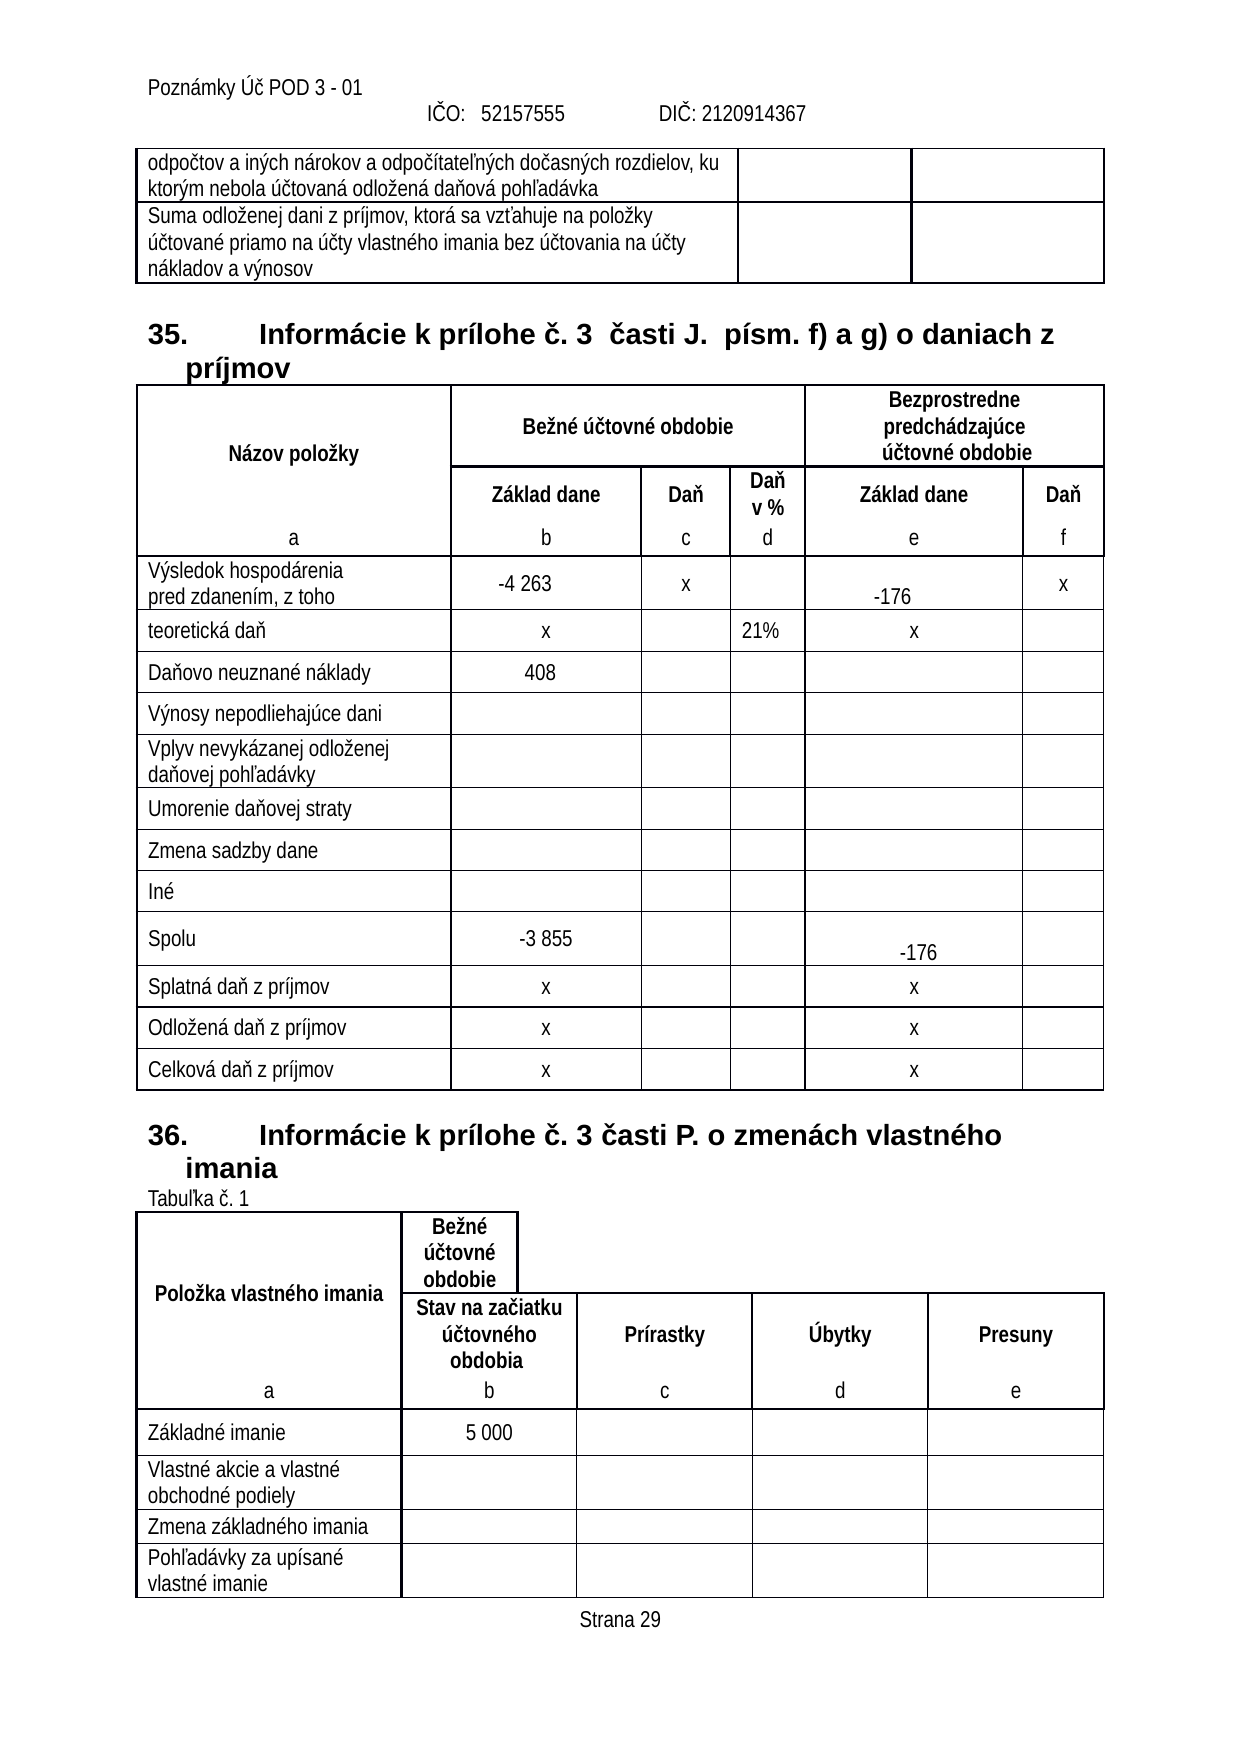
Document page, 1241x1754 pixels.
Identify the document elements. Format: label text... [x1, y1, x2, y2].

table_cell [806, 693, 1022, 733]
table_cell [731, 735, 804, 787]
table_cell [1023, 693, 1103, 733]
table_cell Výnosy nepodliehajúce dani [138, 693, 450, 733]
table_cell 408 [452, 652, 641, 692]
table_cell [731, 966, 804, 1006]
table_cell [806, 788, 1022, 828]
table_cell [753, 1544, 927, 1597]
table_cell [577, 1410, 752, 1455]
table_cell [1023, 871, 1103, 911]
table_cell d [731, 520, 804, 554]
table_cell -176 [806, 912, 1022, 965]
table_cell x [1023, 557, 1103, 609]
table_cell [642, 966, 730, 1006]
table_cell [642, 871, 730, 911]
table_cell [642, 735, 730, 787]
table_cell x [806, 966, 1022, 1006]
table_cell [731, 557, 804, 609]
table_cell Daň [642, 468, 729, 520]
table_cell Celková daň z príjmov [138, 1049, 450, 1089]
table_cell f [1024, 520, 1103, 554]
table_cell [1023, 966, 1103, 1006]
table_cell x [452, 1049, 641, 1089]
table_cell [928, 1510, 1103, 1543]
table_header Bezprostredne predchádzajúce účtovné obdobie [806, 386, 1103, 465]
table_cell Daň [1024, 468, 1103, 520]
table_cell Iné [138, 871, 450, 911]
table_cell a [138, 1373, 400, 1408]
table_cell [642, 1049, 730, 1089]
table_cell [806, 871, 1022, 911]
table_cell Spolu [138, 912, 450, 965]
table_cell [928, 1544, 1103, 1597]
table_cell Splatná daň z príjmov [138, 966, 450, 1006]
table_cell Stav na začiatku účtovného obdobia [403, 1294, 576, 1373]
table_cell [731, 830, 804, 870]
table_cell Výsledok hospodárenia pred zdanením, z toho [138, 557, 450, 609]
table_cell x [452, 966, 641, 1006]
table_cell 21% [731, 610, 804, 651]
table_cell b [452, 520, 640, 554]
table_cell [1023, 830, 1103, 870]
table_cell [806, 735, 1022, 787]
table_cell [577, 1510, 752, 1543]
table_cell Základné imanie [138, 1410, 400, 1455]
table_cell [1023, 1049, 1103, 1089]
table_cell [452, 693, 641, 733]
table_cell [1023, 652, 1103, 692]
table_cell [913, 149, 1103, 201]
table_cell [928, 1456, 1103, 1509]
table_cell [753, 1410, 927, 1455]
table_cell Vlastné akcie a vlastné obchodné podiely [138, 1456, 400, 1509]
table_cell 5 000 [403, 1410, 576, 1455]
table_cell [452, 788, 641, 828]
table_header Bežné účtovné obdobie [403, 1213, 516, 1292]
list Informácie k prílohe č. 3 časti J. písm. f) a g) o daniach z príjmov [148, 317, 1092, 384]
table_cell [577, 1456, 752, 1509]
table_cell [577, 1544, 752, 1597]
table_cell e [806, 520, 1022, 554]
text Tabuľka č. 1 [148, 1184, 1092, 1211]
table_cell [642, 652, 730, 692]
table_cell a [138, 520, 450, 554]
table_cell teoretická daň [138, 610, 450, 651]
table_cell [928, 1410, 1103, 1455]
table_cell [1023, 735, 1103, 787]
table_cell [403, 1544, 576, 1597]
table_cell [731, 693, 804, 733]
table_cell odpočtov a iných nárokov a odpočítateľných dočasných rozdielov, ku ktorým nebola účtovaná odložená daňová pohľadávka [138, 149, 737, 201]
table_cell [731, 912, 804, 965]
table_cell [731, 788, 804, 828]
table_cell x [806, 610, 1022, 651]
table_cell [753, 1510, 927, 1543]
table_cell x [642, 557, 730, 609]
table_cell Daňovo neuznané náklady [138, 652, 450, 692]
table_cell Zmena sadzby dane [138, 830, 450, 870]
table_cell -176 [806, 557, 1022, 609]
table_cell Presuny [929, 1294, 1103, 1373]
table_cell [913, 203, 1103, 282]
table_cell e [929, 1373, 1103, 1408]
table_cell -3 855 [452, 912, 641, 965]
table_cell [642, 1008, 730, 1048]
table_cell [806, 830, 1022, 870]
table_header Položka vlastného imania [138, 1213, 400, 1373]
table_header Bežné účtovné obdobie [452, 386, 804, 465]
table_cell Úbytky [753, 1294, 927, 1373]
table_cell [731, 871, 804, 911]
table_cell [753, 1456, 927, 1509]
table_cell Odložená daň z príjmov [138, 1008, 450, 1048]
table_cell [642, 788, 730, 828]
table_cell Základ dane [806, 468, 1022, 520]
table_cell [731, 652, 804, 692]
table_cell b [403, 1373, 576, 1408]
table_cell Základ dane [452, 468, 640, 520]
table_cell x [452, 1008, 641, 1048]
table_cell [403, 1456, 576, 1509]
table_cell Suma odloženej dani z príjmov, ktorá sa vzťahuje na položky účtované priamo na účty vlastného imania bez účtovania na účty nákladov a výnosov [138, 203, 737, 282]
table_cell Umorenie daňovej straty [138, 788, 450, 828]
table_cell [403, 1510, 576, 1543]
table_cell [642, 693, 730, 733]
table_cell Vplyv nevykázanej odloženej daňovej pohľadávky [138, 735, 450, 787]
table_cell [1023, 788, 1103, 828]
table_cell [731, 1049, 804, 1089]
table_cell [1023, 1008, 1103, 1048]
table_cell [739, 149, 910, 201]
table_cell [806, 652, 1022, 692]
table_cell [452, 871, 641, 911]
list Informácie k prílohe č. 3 časti P. o zmenách vlastného imania [148, 1117, 1092, 1184]
table_cell -4 263 [452, 557, 641, 609]
table_cell [1023, 912, 1103, 965]
table_header Názov položky [138, 386, 450, 520]
table_cell [452, 735, 641, 787]
table_cell [642, 830, 730, 870]
table_cell Daň v % [731, 468, 804, 520]
table_cell [642, 610, 730, 651]
table_cell x [806, 1049, 1022, 1089]
table_header [519, 1211, 1104, 1292]
table_cell x [452, 610, 641, 651]
table_cell c [642, 520, 729, 554]
table_cell Prírastky [578, 1294, 751, 1373]
table_cell [642, 912, 730, 965]
table_cell d [753, 1373, 927, 1408]
table_cell [739, 203, 910, 282]
table_cell [731, 1008, 804, 1048]
table_cell [452, 830, 641, 870]
table_cell [1023, 610, 1103, 651]
table_cell x [806, 1008, 1022, 1048]
table_cell c [578, 1373, 751, 1408]
table_cell Zmena základného imania [138, 1510, 400, 1543]
table_cell Pohľadávky za upísané vlastné imanie [138, 1544, 400, 1597]
